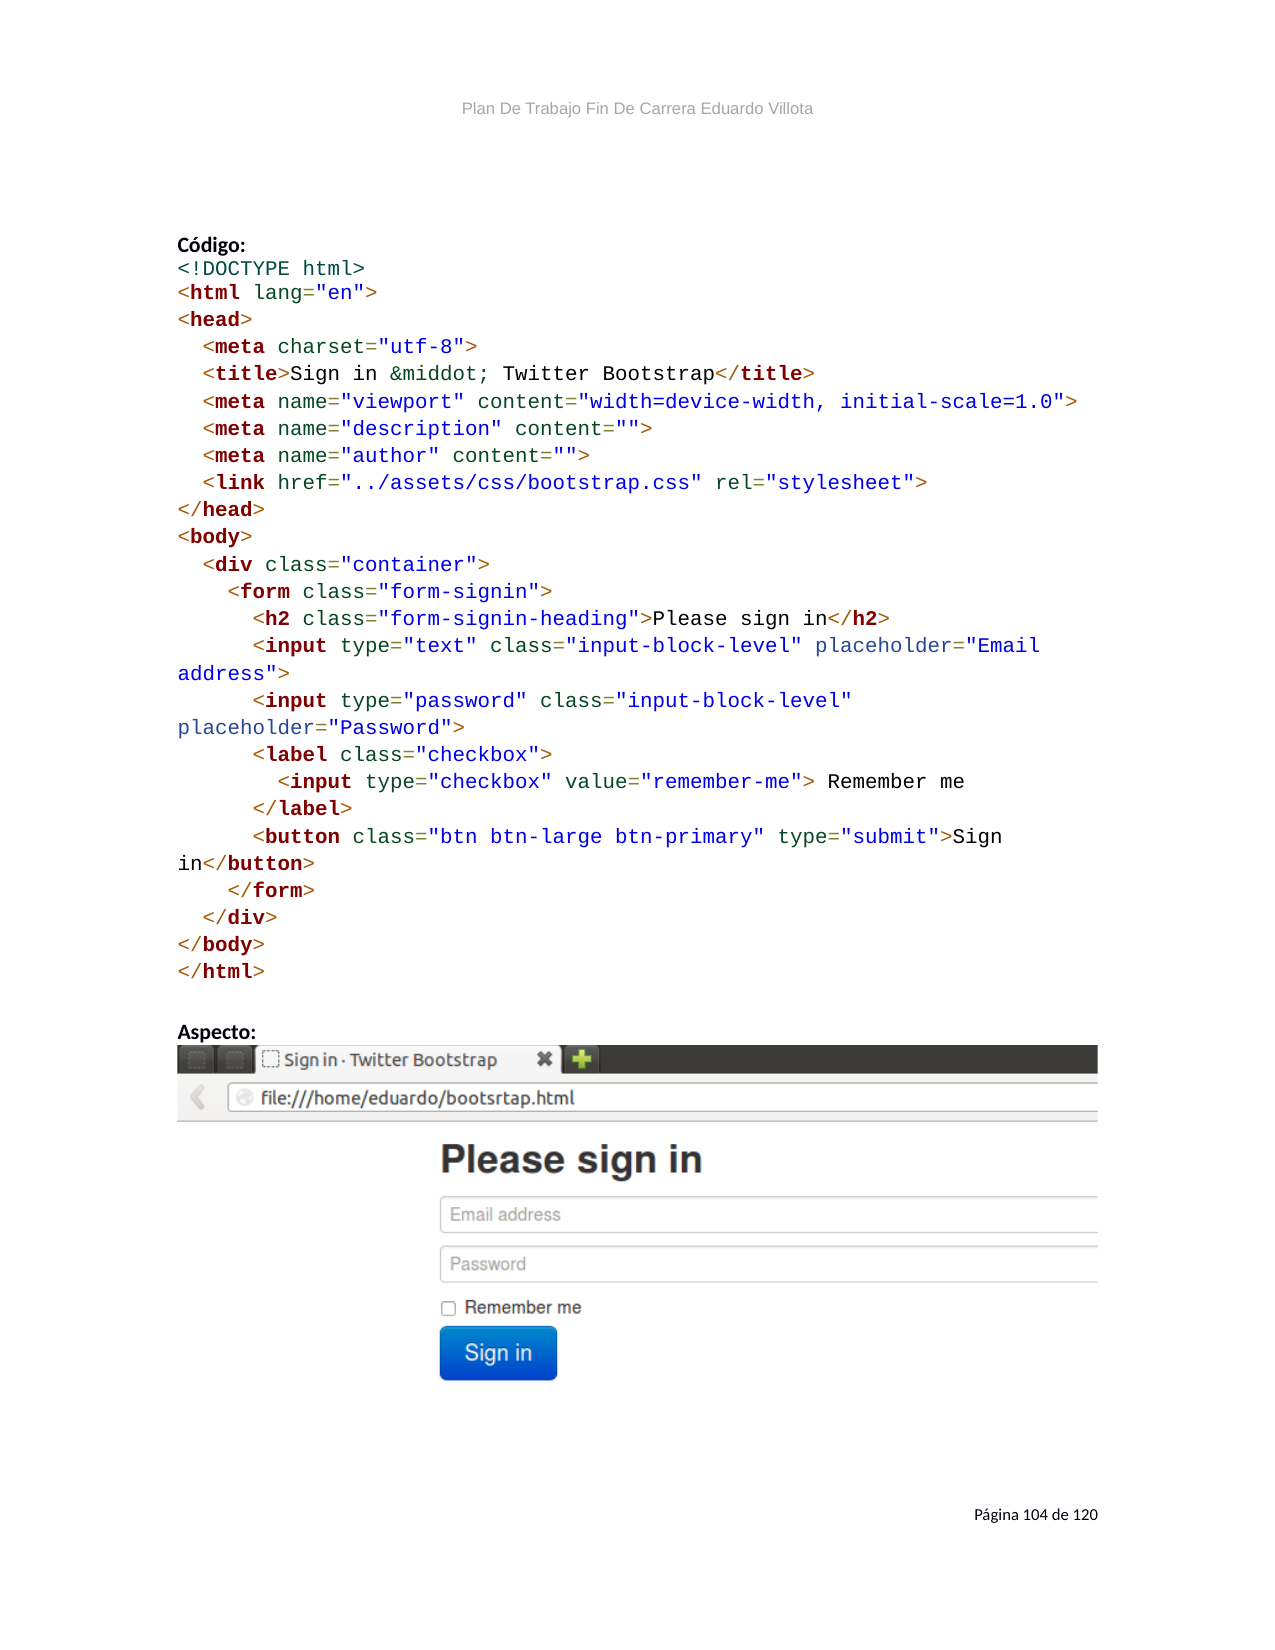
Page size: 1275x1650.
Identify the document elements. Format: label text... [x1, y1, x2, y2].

text <head> [177, 309, 1098, 333]
text <input type="checkbox" value="remember-me"> Remember me [177, 771, 1098, 795]
text Aspecto: [177, 1018, 1098, 1045]
text <meta charset="utf-8"> [177, 336, 1098, 360]
text <link href="../assets/css/bootstrap.css" rel="stylesheet"> [177, 472, 1098, 496]
text <input type="text" class="input-block-level" placeholder="Email address"> [177, 635, 1098, 686]
text </label> [177, 798, 1098, 822]
text <title>Sign in &middot; Twitter Bootstrap</title> [177, 363, 1098, 387]
text <label class="checkbox"> [177, 744, 1098, 768]
text </form> [177, 880, 1098, 904]
text </html> [177, 962, 1098, 985]
text </div> [177, 907, 1098, 931]
text <meta name="author" content=""> [177, 445, 1098, 469]
text <!DOCTYPE html> [177, 258, 1098, 282]
text <input type="password" class="input-block-level" placeholder="Password"> [177, 690, 1098, 741]
text <meta name="description" content=""> [177, 418, 1098, 441]
picture [177, 1045, 1098, 1430]
text <form class="form-signin"> [177, 581, 1098, 604]
text </body> [177, 934, 1098, 958]
text <html lang="en"> [177, 282, 1098, 306]
text <body> [177, 527, 1098, 550]
text </head> [177, 499, 1098, 523]
text <div class="container"> [177, 554, 1098, 577]
text <meta name="viewport" content="width=device-width, initial-scale=1.0"> [177, 391, 1098, 414]
text Código: [177, 232, 1098, 258]
text <button class="btn btn-large btn-primary" type="submit">Sign in</button> [177, 826, 1098, 876]
text <h2 class="form-signin-heading">Please sign in</h2> [177, 608, 1098, 632]
